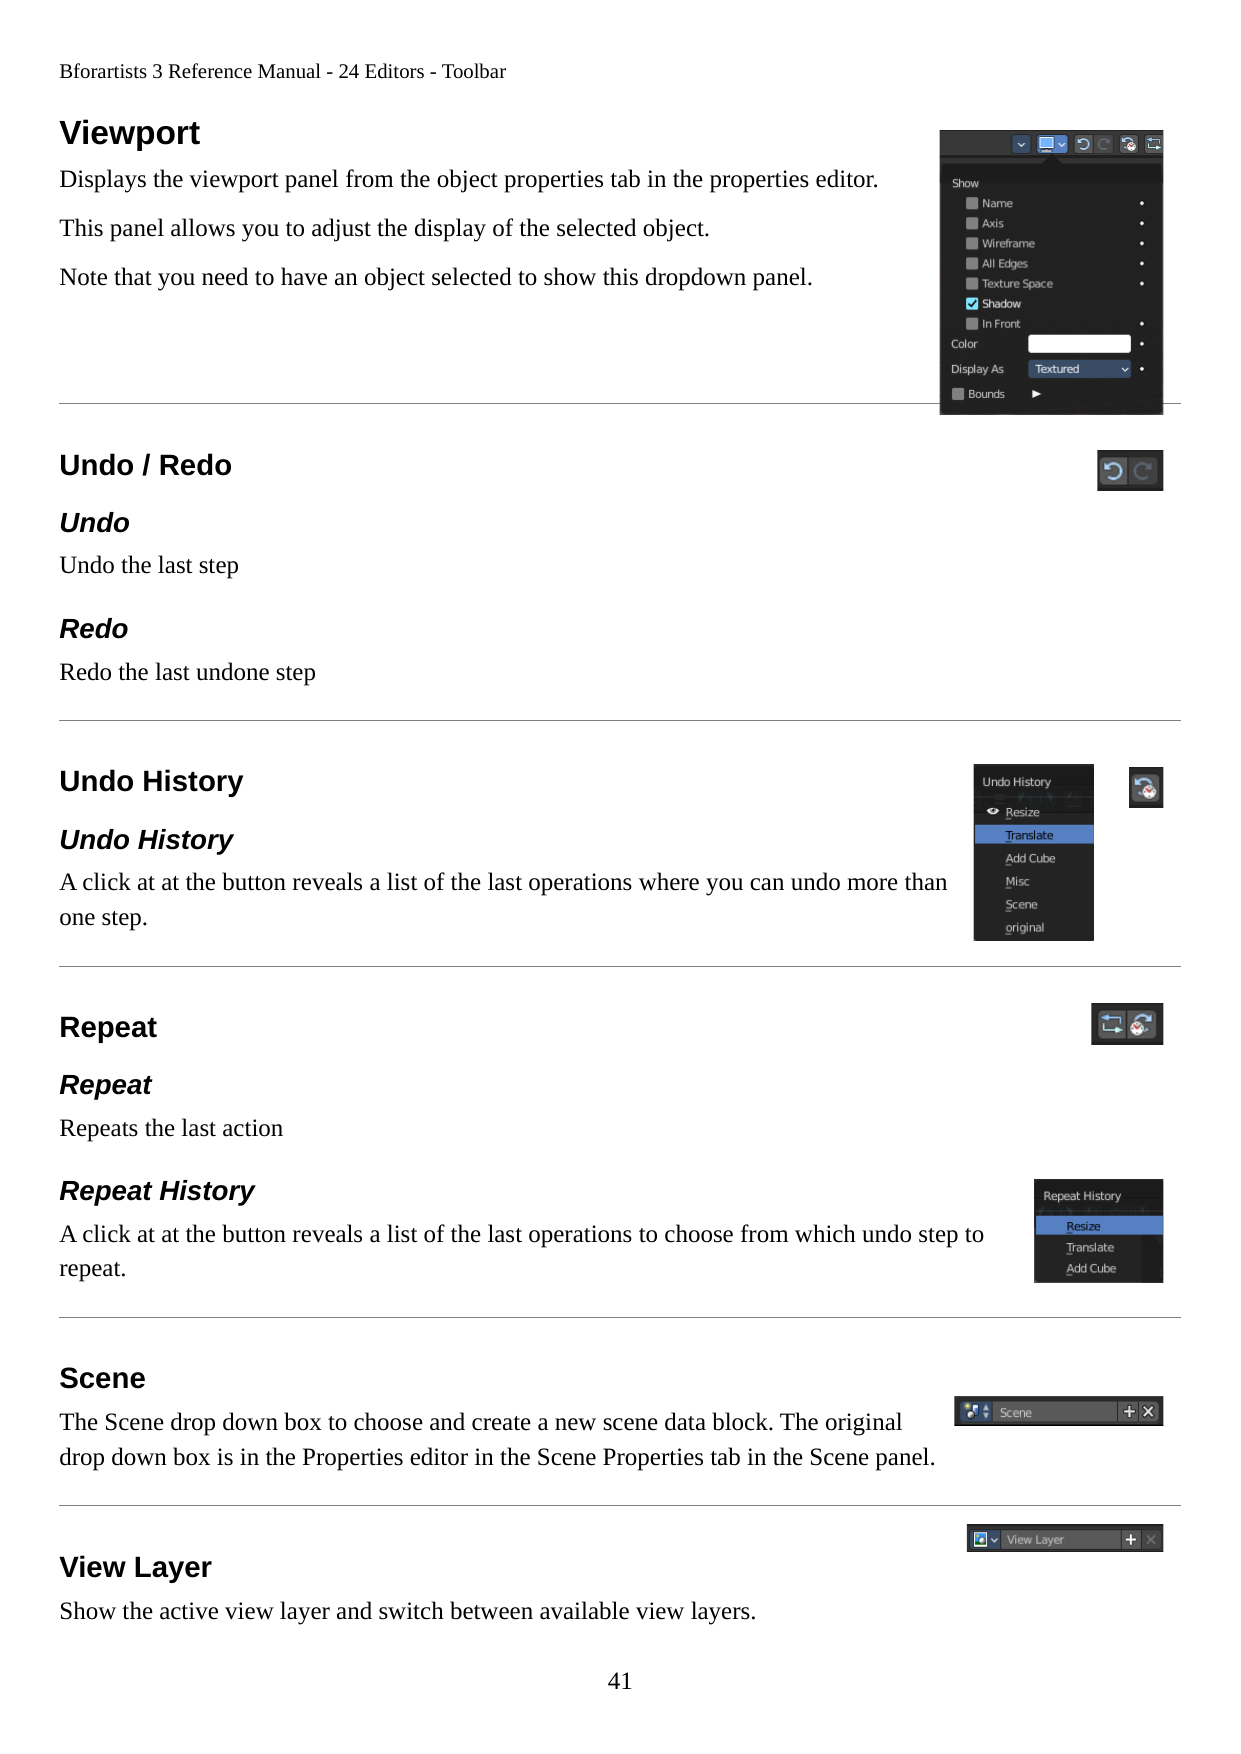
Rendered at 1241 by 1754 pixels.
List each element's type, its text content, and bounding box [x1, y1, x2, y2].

picture [1097, 450, 1164, 491]
text Displays the viewport panel from the object properties tab in the properties editor. [59, 164, 939, 192]
text Redo the last undone step [59, 657, 1181, 685]
text [1094, 867, 1181, 931]
subtitle Undo [59, 506, 1181, 538]
picture [954, 1396, 1164, 1426]
text The Scene drop down box to choose and create a new scene data block. The original drop down box is in the Properties editor in the Scene Properties tab in the Scene panel. [59, 1407, 1181, 1471]
subtitle Undo / Redo [59, 447, 1181, 481]
text Show the active view layer and switch between available view layers. [59, 1596, 1181, 1625]
subtitle View Layer [59, 1550, 1181, 1583]
subtitle [1094, 764, 1181, 798]
subtitle Repeat History [59, 1174, 1181, 1206]
picture [1129, 767, 1164, 808]
text Repeats the last action [59, 1113, 1181, 1142]
text A click at at the button reveals a list of the last operations to choose from which undo step to repeat. [59, 1219, 1034, 1282]
subtitle Scene [59, 1361, 1181, 1395]
picture [973, 764, 1094, 941]
picture [1091, 1003, 1164, 1045]
text Note that you need to have an object selected to show this dropdown panel. [59, 262, 939, 291]
subtitle Repeat [59, 1010, 1091, 1043]
subtitle Redo [59, 612, 1181, 644]
text This panel allows you to adjust the display of the selected object. [59, 213, 939, 242]
text Undo the last step [59, 551, 1181, 579]
subtitle Viewport [59, 113, 1181, 151]
subtitle Undo History [59, 764, 973, 798]
picture [1034, 1179, 1164, 1283]
subtitle [1164, 1010, 1181, 1043]
text A click at at the button reveals a list of the last operations where you can undo more than one step. [59, 867, 973, 931]
picture [966, 1524, 1164, 1552]
picture [939, 130, 1164, 415]
subtitle Repeat [59, 1068, 1181, 1100]
subtitle Undo History [59, 823, 973, 855]
subtitle [1094, 823, 1181, 855]
